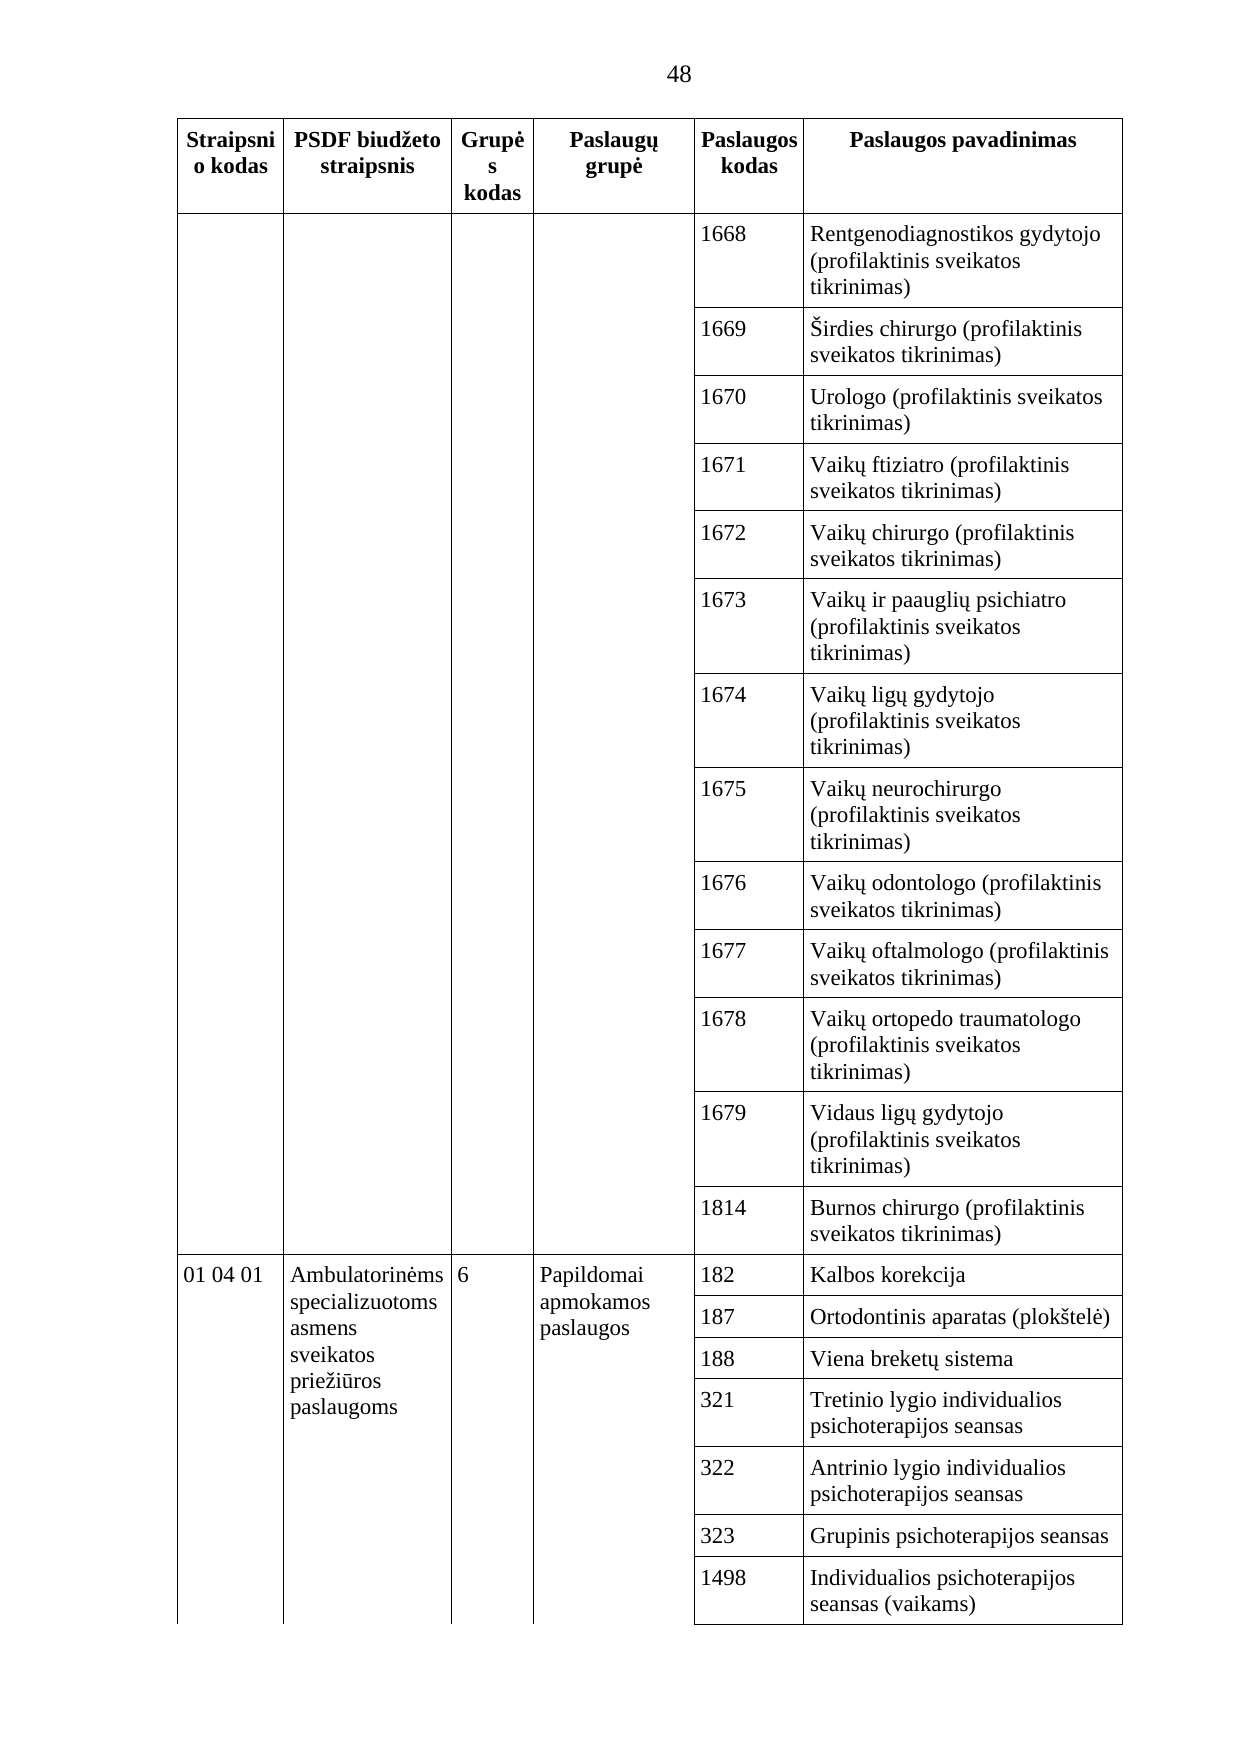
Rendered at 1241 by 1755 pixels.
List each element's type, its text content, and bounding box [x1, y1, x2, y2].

table_cell [452, 1337, 533, 1378]
table_cell [178, 1514, 283, 1556]
table_cell [284, 1514, 451, 1556]
table_cell [178, 1091, 283, 1186]
table_cell 323 [695, 1515, 803, 1556]
table_cell [452, 1514, 533, 1556]
table_cell [534, 1556, 694, 1623]
table_cell Antrinio lygio individualios psichoterapijos seansas [804, 1447, 1122, 1514]
table_cell [284, 578, 451, 673]
table_cell [284, 1446, 451, 1514]
table_cell Vaikų oftalmologo (profilaktinis sveikatos tikrinimas) [804, 930, 1122, 997]
table_header Paslaugų grupė [534, 119, 694, 212]
table_cell [452, 307, 533, 374]
table_cell 1673 [695, 579, 803, 673]
table_cell [284, 1556, 451, 1623]
table_cell [452, 443, 533, 510]
table_cell 1679 [695, 1092, 803, 1186]
table_cell [284, 1186, 451, 1253]
table_cell [452, 1556, 533, 1623]
table_cell [178, 375, 283, 442]
table_cell [452, 1186, 533, 1253]
table_cell [284, 375, 451, 442]
table_cell Ambulatorinėms specializuotoms asmens sveikatos priežiūros paslaugoms [284, 1255, 451, 1446]
table_header Grupės kodas [452, 119, 533, 212]
table_cell Viena breketų sistema [804, 1338, 1122, 1378]
table_cell [452, 1446, 533, 1514]
table_cell [178, 1556, 283, 1623]
table_cell [534, 1446, 694, 1514]
table_cell Burnos chirurgo (profilaktinis sveikatos tikrinimas) [804, 1187, 1122, 1253]
table_cell [452, 997, 533, 1091]
table_cell Individualios psichoterapijos seansas (vaikams) [804, 1557, 1122, 1623]
table_cell 322 [695, 1447, 803, 1514]
table_cell [534, 578, 694, 673]
table_cell [178, 578, 283, 673]
table_cell [534, 767, 694, 861]
table_header Straipsnio kodas [178, 119, 283, 212]
table_cell 188 [695, 1338, 803, 1378]
table_cell Papildomai apmokamos paslaugos [534, 1255, 694, 1446]
table_cell 1669 [695, 308, 803, 374]
table_cell [534, 861, 694, 929]
table_cell [452, 767, 533, 861]
table_cell [178, 1186, 283, 1253]
table_cell [534, 375, 694, 442]
table_cell [284, 443, 451, 510]
table_cell [284, 214, 451, 307]
table_cell [452, 1295, 533, 1337]
table_cell Rentgenodiagnostikos gydytojo (profilaktinis sveikatos tikrinimas) [804, 214, 1122, 307]
table_cell Širdies chirurgo (profilaktinis sveikatos tikrinimas) [804, 308, 1122, 374]
table_cell [452, 929, 533, 997]
table_cell 1677 [695, 930, 803, 997]
table_cell [534, 1186, 694, 1253]
table_header PSDF biudžeto straipsnis [284, 119, 451, 212]
table_cell Grupinis psichoterapijos seansas [804, 1515, 1122, 1556]
table_cell [178, 1295, 283, 1337]
table_cell [452, 578, 533, 673]
table_header Paslaugos pavadinimas [804, 119, 1122, 212]
table_cell 1814 [695, 1187, 803, 1253]
table_cell [178, 861, 283, 929]
table_cell 1675 [695, 768, 803, 861]
table_cell [284, 997, 451, 1091]
table_cell [284, 673, 451, 767]
table_cell 01 04 01 [178, 1255, 283, 1295]
table_cell Vaikų neurochirurgo (profilaktinis sveikatos tikrinimas) [804, 768, 1122, 861]
table_cell Urologo (profilaktinis sveikatos tikrinimas) [804, 376, 1122, 442]
table_cell 1676 [695, 862, 803, 929]
table_cell Vaikų ligų gydytojo (profilaktinis sveikatos tikrinimas) [804, 674, 1122, 767]
table_cell [534, 307, 694, 374]
table_cell 1498 [695, 1557, 803, 1623]
table_cell [284, 307, 451, 374]
table_cell [284, 510, 451, 578]
table_cell [284, 929, 451, 997]
table_cell [178, 214, 283, 307]
table_cell Vaikų ortopedo traumatologo (profilaktinis sveikatos tikrinimas) [804, 998, 1122, 1091]
table_cell Kalbos korekcija [804, 1255, 1122, 1295]
table_cell 187 [695, 1296, 803, 1337]
table_cell [534, 673, 694, 767]
table_cell 6 [452, 1255, 533, 1295]
table_cell [178, 767, 283, 861]
table_cell Ortodontinis aparatas (plokštelė) [804, 1296, 1122, 1337]
table_cell 182 [695, 1255, 803, 1295]
table_header Paslaugos kodas [695, 119, 803, 212]
table_cell [452, 214, 533, 307]
table_cell [534, 214, 694, 307]
table_cell Tretinio lygio individualios psichoterapijos seansas [804, 1379, 1122, 1446]
table_cell [178, 997, 283, 1091]
table_cell [178, 307, 283, 374]
table_cell [178, 1446, 283, 1514]
table_cell [284, 1091, 451, 1186]
table_cell [178, 1378, 283, 1446]
table_cell Vaikų odontologo (profilaktinis sveikatos tikrinimas) [804, 862, 1122, 929]
table_cell [534, 510, 694, 578]
table_cell Vaikų ftiziatro (profilaktinis sveikatos tikrinimas) [804, 444, 1122, 510]
table_cell [178, 673, 283, 767]
table_cell 1668 [695, 214, 803, 307]
table_cell 1674 [695, 674, 803, 767]
table_cell Vaikų ir paauglių psichiatro (profilaktinis sveikatos tikrinimas) [804, 579, 1122, 673]
table_cell 321 [695, 1379, 803, 1446]
table_cell [452, 1378, 533, 1446]
table_cell 1678 [695, 998, 803, 1091]
table_cell [284, 861, 451, 929]
table_cell [178, 443, 283, 510]
table_cell Vaikų chirurgo (profilaktinis sveikatos tikrinimas) [804, 511, 1122, 578]
table_cell [178, 929, 283, 997]
table_cell [534, 929, 694, 997]
table_cell Vidaus ligų gydytojo (profilaktinis sveikatos tikrinimas) [804, 1092, 1122, 1186]
table_cell [178, 510, 283, 578]
table_cell [534, 1091, 694, 1186]
table_cell 1671 [695, 444, 803, 510]
table_cell [452, 1091, 533, 1186]
table_cell [452, 673, 533, 767]
table_cell [452, 375, 533, 442]
table_cell [178, 1337, 283, 1378]
table_cell 1672 [695, 511, 803, 578]
table_cell [284, 767, 451, 861]
table_cell [534, 1514, 694, 1556]
table_cell [534, 997, 694, 1091]
table_cell [452, 861, 533, 929]
table_cell [534, 443, 694, 510]
table_cell [452, 510, 533, 578]
table_cell 1670 [695, 376, 803, 442]
